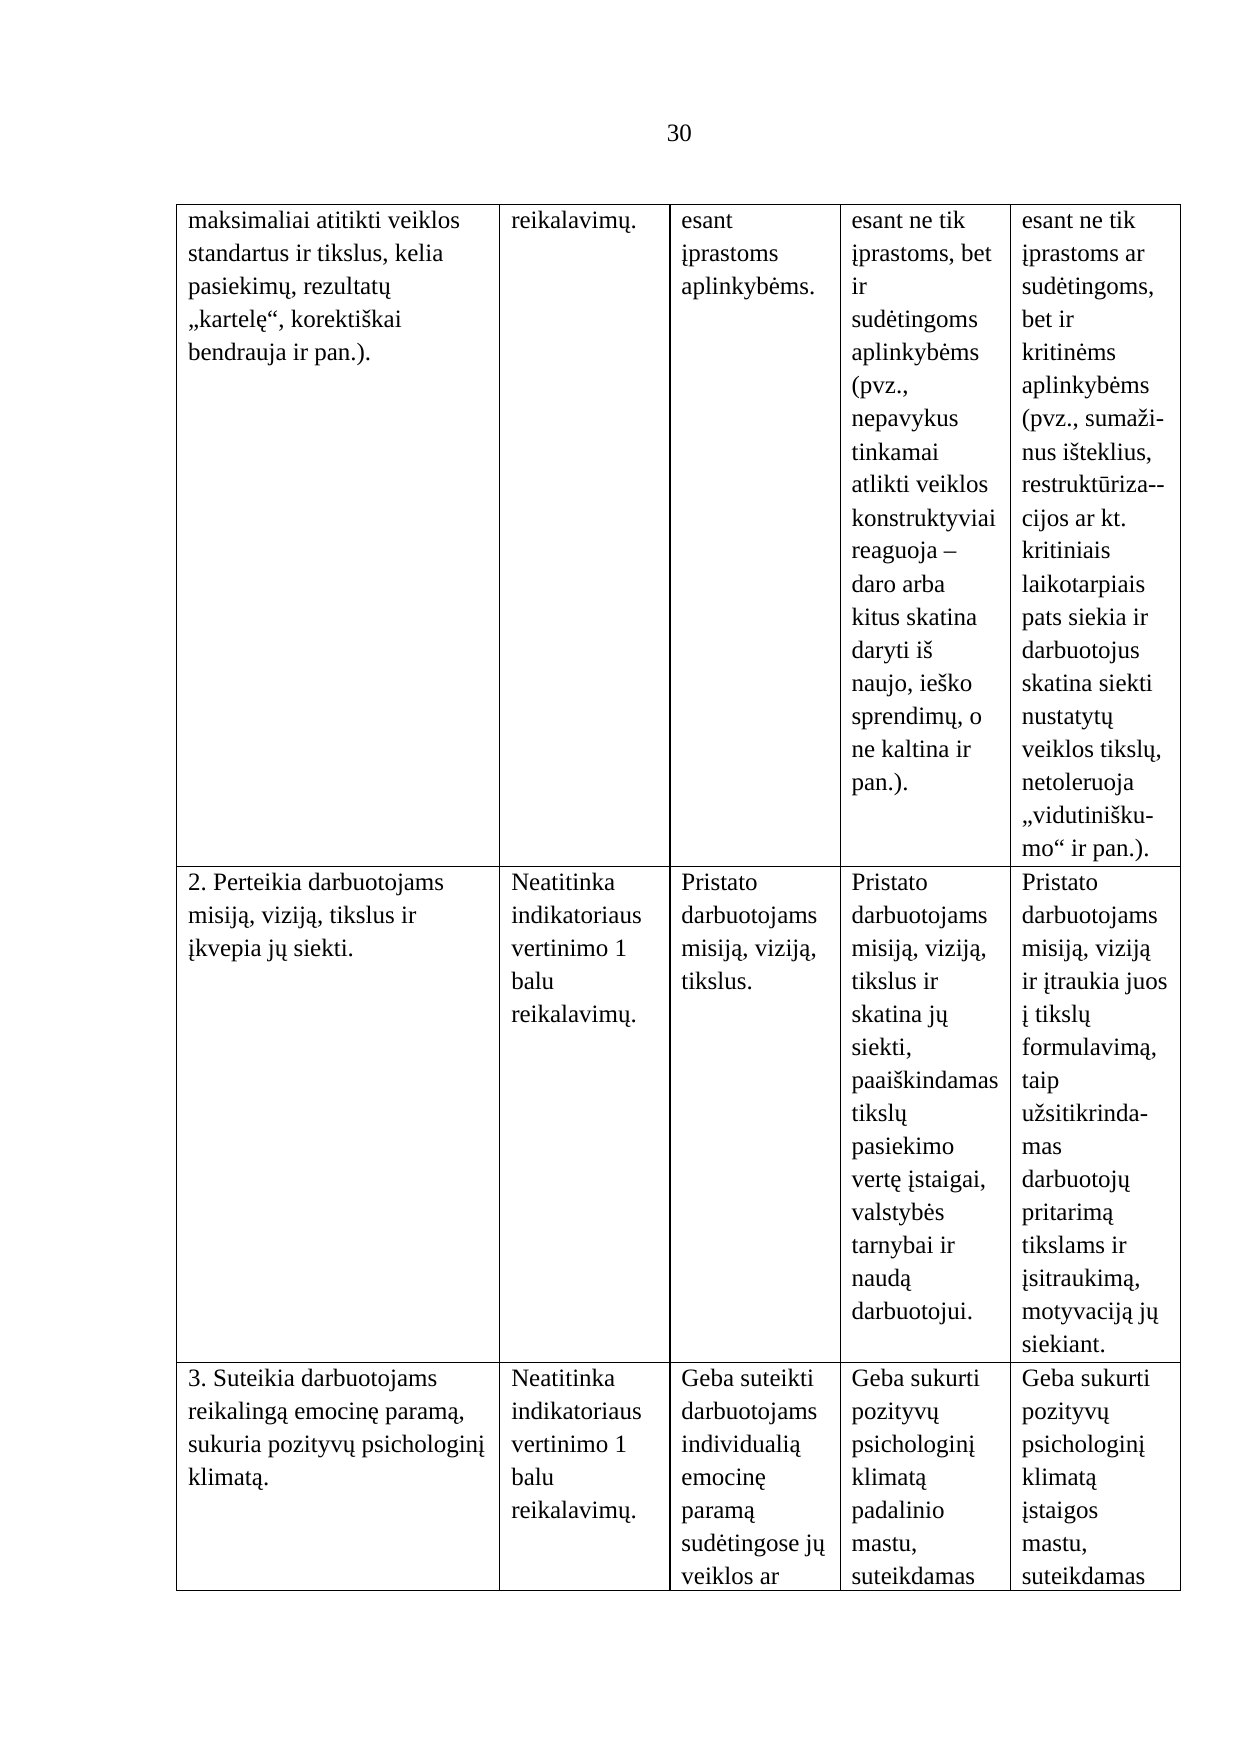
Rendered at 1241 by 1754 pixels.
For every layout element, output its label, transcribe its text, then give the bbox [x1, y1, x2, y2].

table_cell Geba suteikti darbuotojams individualią emocinę paramą sudėtingose jų veiklos ar [671, 1363, 840, 1590]
table_cell esant ne tik įprastoms ar sudėtingoms, bet ir kritinėms aplinkybėms (pvz., sumaži-nus išteklius, restruktūriza--cijos ar kt. kritiniais laikotarpiais pats siekia ir darbuotojus skatina siekti nustatytų veiklos tikslų, netoleruoja „vidutinišku-mo“ ir pan.). [1011, 205, 1180, 866]
table_cell Neatitinka indikatoriaus vertinimo 1 balu reikalavimų. [500, 1363, 669, 1590]
table_cell Neatitinka indikatoriaus vertinimo 1 balu reikalavimų. [500, 867, 669, 1362]
table_cell esant ne tik įprastoms, bet ir sudėtingoms aplinkybėms (pvz., nepavykus tinkamai atlikti veiklos konstruktyviai reaguoja – daro arba kitus skatina daryti iš naujo, ieško sprendimų, o ne kaltina ir pan.). [841, 205, 1010, 866]
table_cell maksimaliai atitikti veiklos standartus ir tikslus, kelia pasiekimų, rezultatų „kartelę“, korektiškai bendrauja ir pan.). [177, 205, 499, 866]
table_cell 3. Suteikia darbuotojams reikalingą emocinę paramą, sukuria pozityvų psichologinį klimatą. [177, 1363, 499, 1590]
table_cell Pristato darbuotojams misiją, viziją, tikslus. [671, 867, 840, 1362]
table_cell Geba sukurti pozityvų psichologinį klimatą padalinio mastu, suteikdamas [841, 1363, 1010, 1590]
table_cell Pristato darbuotojams misiją, viziją ir įtraukia juos į tikslų formulavimą, taip užsitikrinda-mas darbuotojų pritarimą tikslams ir įsitraukimą, motyvaciją jų siekiant. [1011, 867, 1180, 1362]
table_cell Geba sukurti pozityvų psichologinį klimatą įstaigos mastu, suteikdamas [1011, 1363, 1180, 1590]
table_cell esant įprastoms aplinkybėms. [671, 205, 840, 866]
table_cell 2. Perteikia darbuotojams misiją, viziją, tikslus ir įkvepia jų siekti. [177, 867, 499, 1362]
table_cell reikalavimų. [500, 205, 669, 866]
table_cell Pristato darbuotojams misiją, viziją, tikslus ir skatina jų siekti, paaiškindamas tikslų pasiekimo vertę įstaigai, valstybės tarnybai ir naudą darbuotojui. [841, 867, 1010, 1362]
